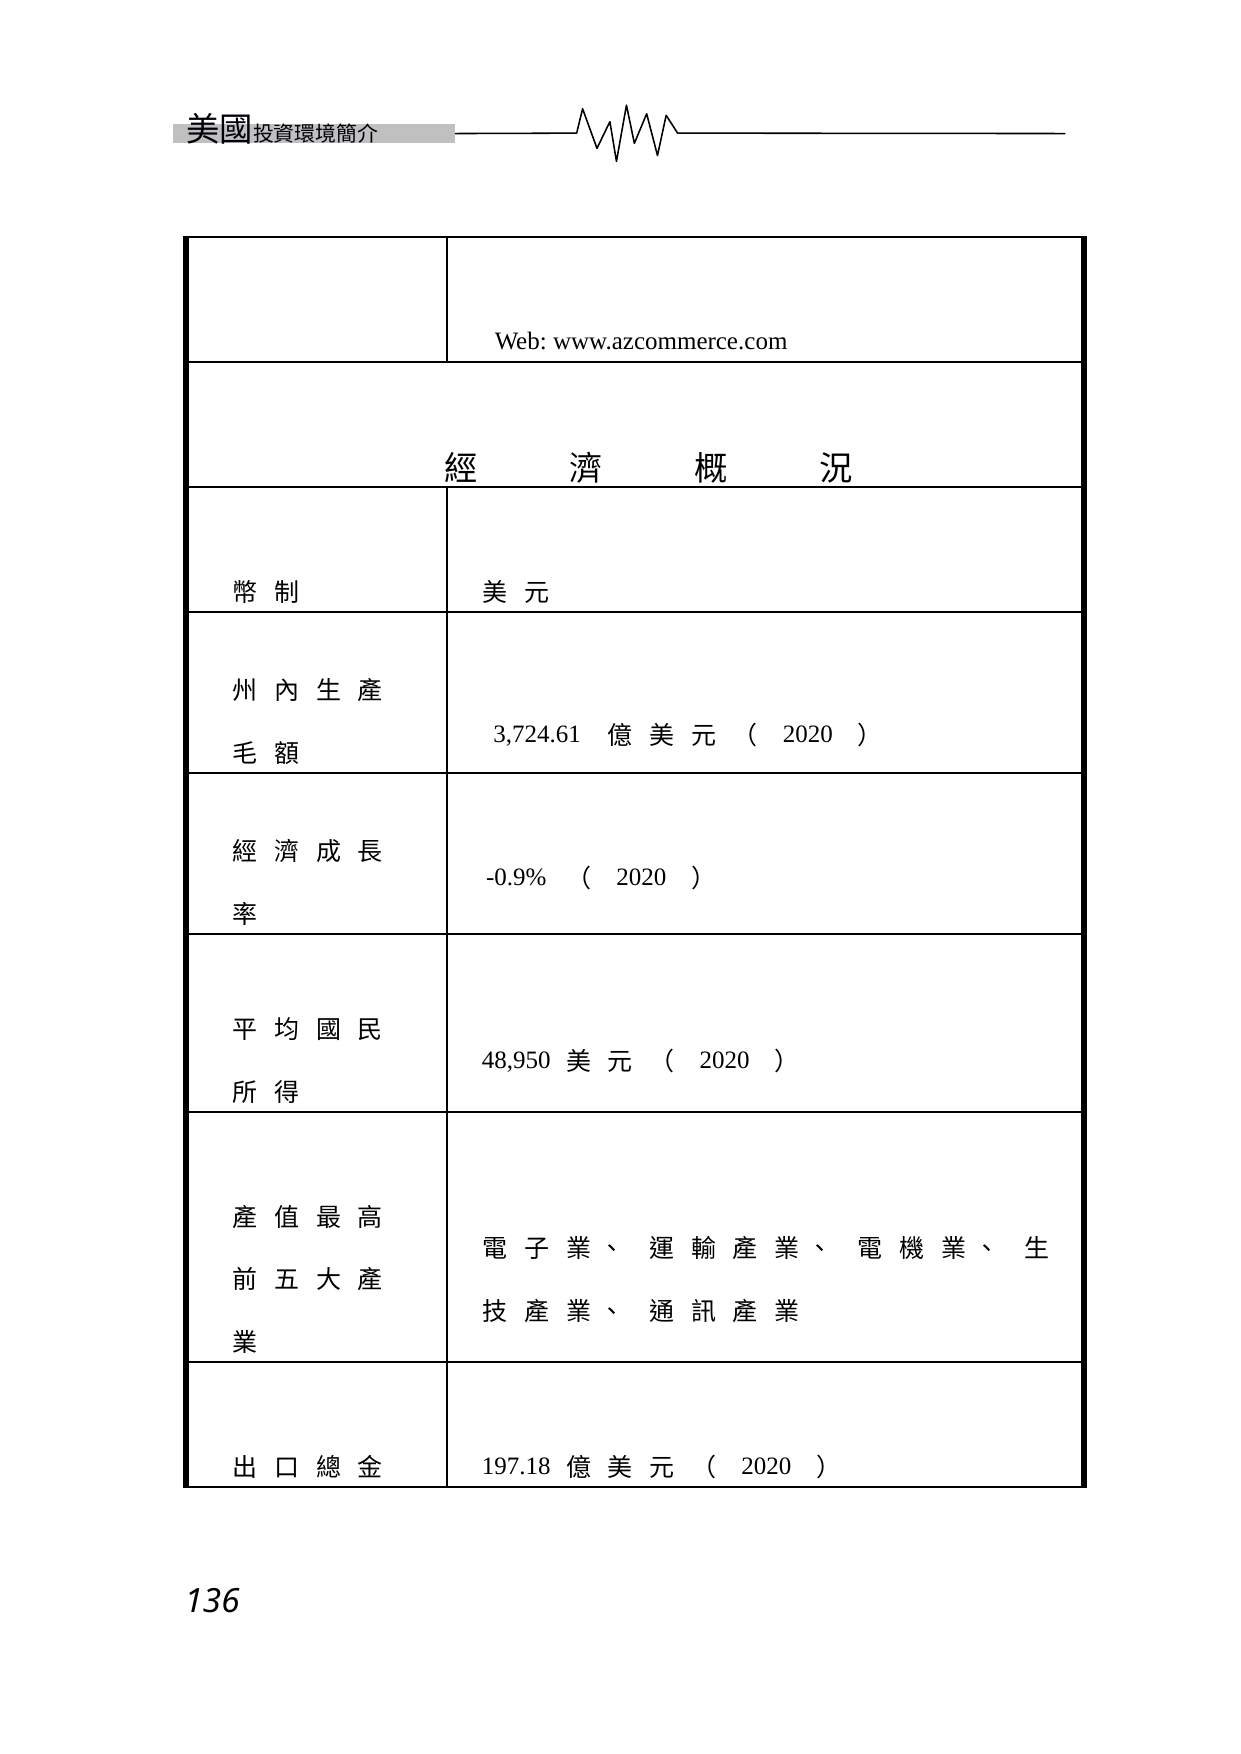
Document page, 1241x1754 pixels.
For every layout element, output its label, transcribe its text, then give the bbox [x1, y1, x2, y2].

table_cell Web: www.azcommerce.com [448, 238, 1081, 361]
table_cell 產值最高前五大產業 [189, 1113, 446, 1361]
table_cell 經濟成長率 [189, 774, 446, 933]
table_cell [189, 238, 446, 361]
table_cell 州內生產毛額 [189, 613, 446, 772]
table_cell 出口總金 [189, 1363, 446, 1486]
table_cell 197.18億美元（2020） [448, 1363, 1081, 1486]
table_cell 美元 [448, 488, 1081, 611]
table_cell -0.9%（2020） [448, 774, 1081, 933]
table_cell 幣制 [189, 488, 446, 611]
table_cell 平均國民所得 [189, 935, 446, 1111]
table_cell 經 濟 概 況 [189, 363, 1081, 486]
table_cell 3,724.61億美元（2020） [448, 613, 1081, 772]
table_cell 48,950美元（2020） [448, 935, 1081, 1111]
table_cell 電子業、運輸產業、電機業、生技產業、通訊產業 [448, 1113, 1081, 1361]
